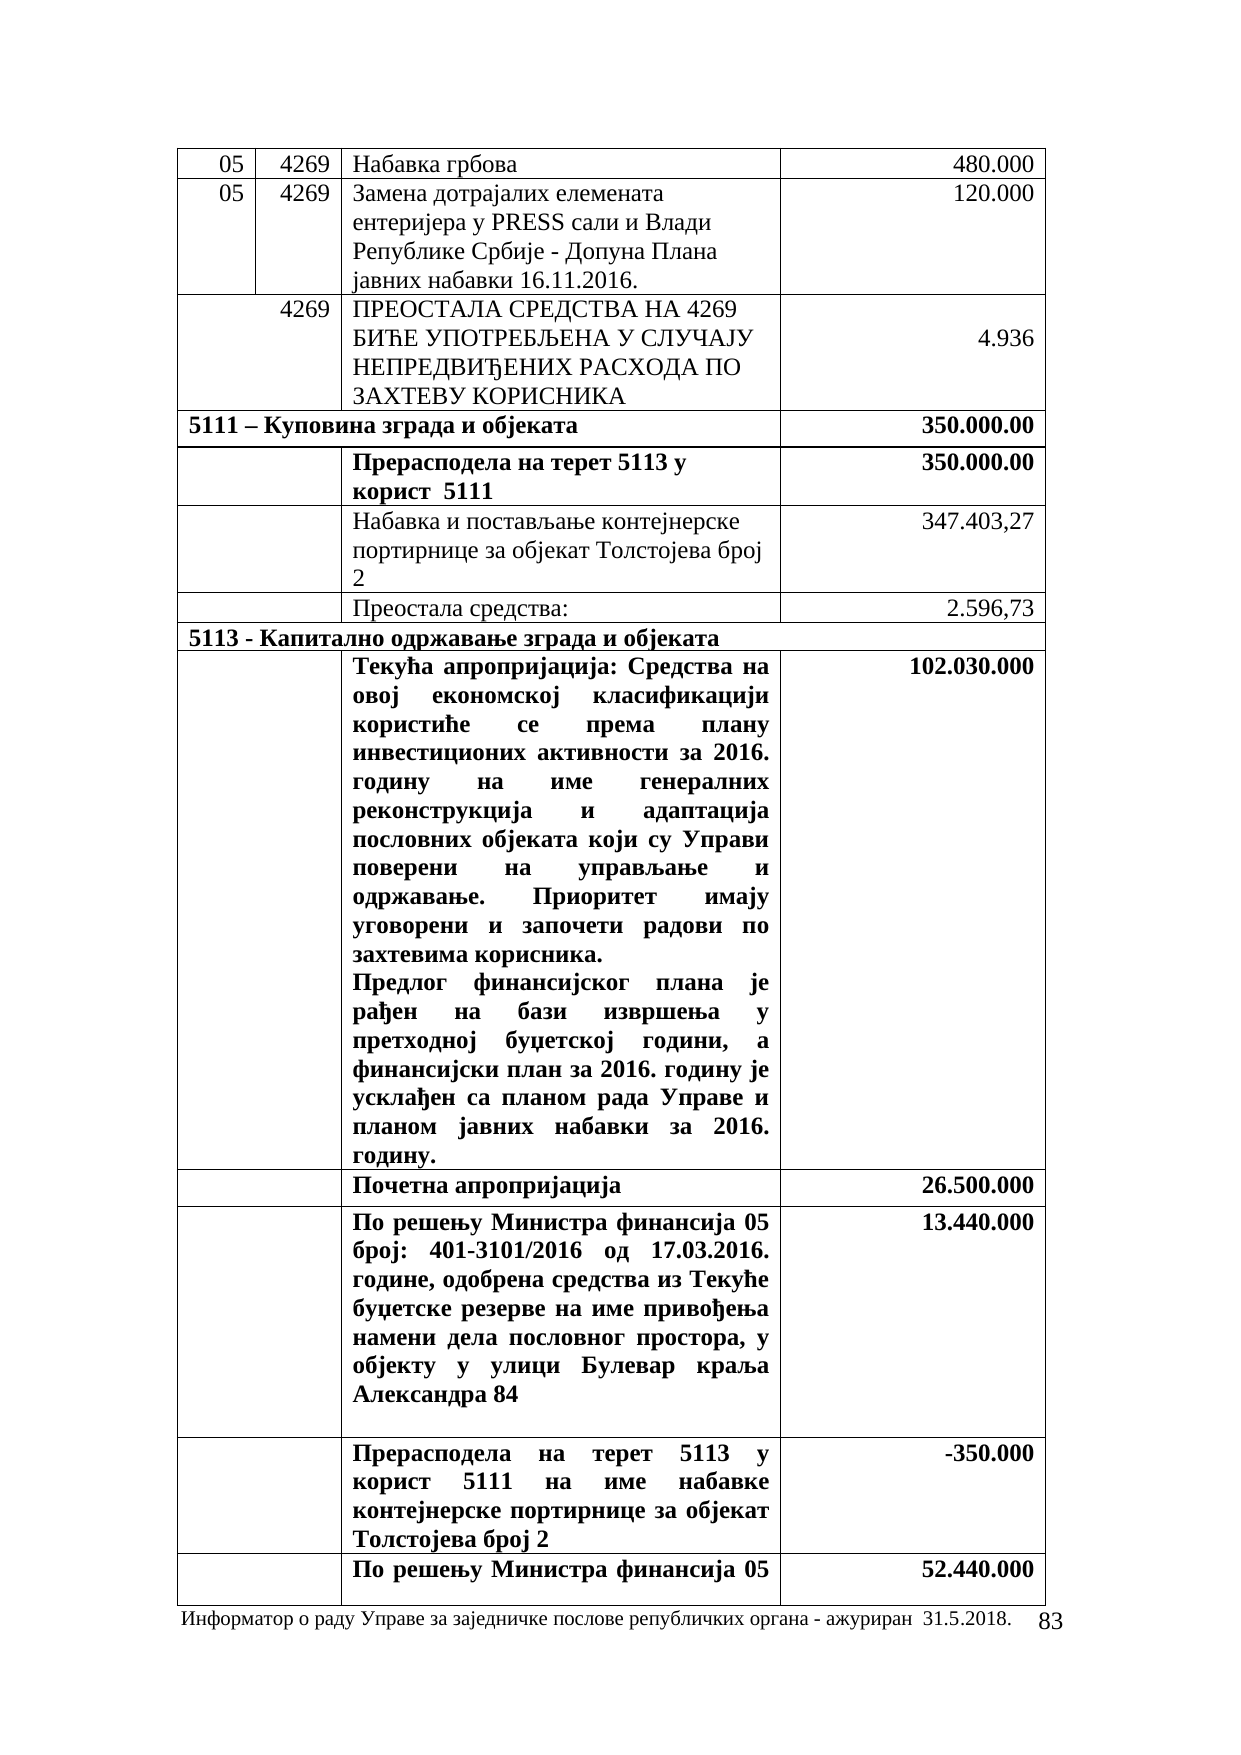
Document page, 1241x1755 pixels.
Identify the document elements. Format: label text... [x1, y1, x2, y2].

table_cell [178, 1554, 341, 1605]
table_cell [178, 593, 341, 622]
table_cell 4269 [178, 295, 341, 409]
table_cell [178, 1170, 341, 1206]
table_cell ПРЕОСТАЛА СРЕДСТВА НА 4269 БИЋЕ УПОТРЕБЉЕНА У СЛУЧАЈУ НЕПРЕДВИЂЕНИХ РАСХОДА ПО ЗАХТЕВУ КОРИСНИКА [342, 295, 780, 409]
table_cell 120.000 [781, 179, 1045, 293]
table_cell 52.440.000 [781, 1554, 1045, 1605]
table_cell 5111 – Куповина зграда и објеката [178, 411, 780, 446]
table_cell 05 [178, 149, 255, 177]
table_cell [178, 1207, 341, 1437]
table_cell 480.000 [781, 149, 1045, 177]
table_cell 347.403,27 [781, 506, 1045, 592]
table_cell 2.596,73 [781, 593, 1045, 622]
table_cell [178, 1438, 341, 1553]
table_cell [178, 506, 341, 592]
table_cell 13.440.000 [781, 1207, 1045, 1437]
table_cell Набавка и постављање контејнерске портирнице за објекат Толстојева број 2 [342, 506, 780, 592]
table_cell 102.030.000 [781, 651, 1045, 1169]
table_cell Замена дотрајалих елемената ентеријера у PRESS сали и Влади Републике Србије - Допуна Плана јавних набавки 16.11.2016. [342, 179, 780, 293]
table_cell По решењу Министра финансија 05 број: 401-3101/2016 од 17.03.2016. године, одобрена средства из Текуће буџетске резерве на име привођења намени дела пословног простора, у објекту у улици Булевар краља Александра 84 [342, 1207, 780, 1437]
table_cell -350.000 [781, 1438, 1045, 1553]
table_cell [178, 651, 341, 1169]
table_cell 4269 [256, 179, 341, 293]
table_cell 05 [178, 179, 255, 293]
table_cell Прерасподела на терет 5113 у корист 5111 [342, 448, 780, 505]
table_cell 350.000.00 [781, 411, 1045, 446]
table_cell Почетна апропријација [342, 1170, 780, 1206]
table_cell 350.000.00 [781, 448, 1045, 505]
table_cell Преостала средства: [342, 593, 780, 622]
table_cell Текућа апропријација: Средства на овој економској класификацији користиће се према плану инвестиционих активности за 2016. годину на име генералних реконструкција и адаптација пословних објеката који су Управи поверени на управљање и одржавање. Приоритет имају уговорени и започети радови по захтевима корисника. Предлог финансијског плана је рађен на бази извршења у претходној буџетској години, а финансијски план за 2016. годину је усклађен са планом рада Управе и планом јавних набавки за 2016. годину. [342, 651, 780, 1169]
table_cell По решењу Министра финансија 05 [342, 1554, 780, 1605]
table_cell 4269 [256, 149, 341, 177]
table_cell [178, 448, 341, 505]
table_cell 5113 - Капитално одржавање зграда и објеката [178, 623, 1045, 650]
table_cell Набавка грбова [342, 149, 780, 177]
table_cell 26.500.000 [781, 1170, 1045, 1206]
table_cell 4.936 [781, 295, 1045, 409]
table_cell Прерасподела на терет 5113 у корист 5111 на име набавке контејнерске портирнице за објекат Толстојева број 2 [342, 1438, 780, 1553]
